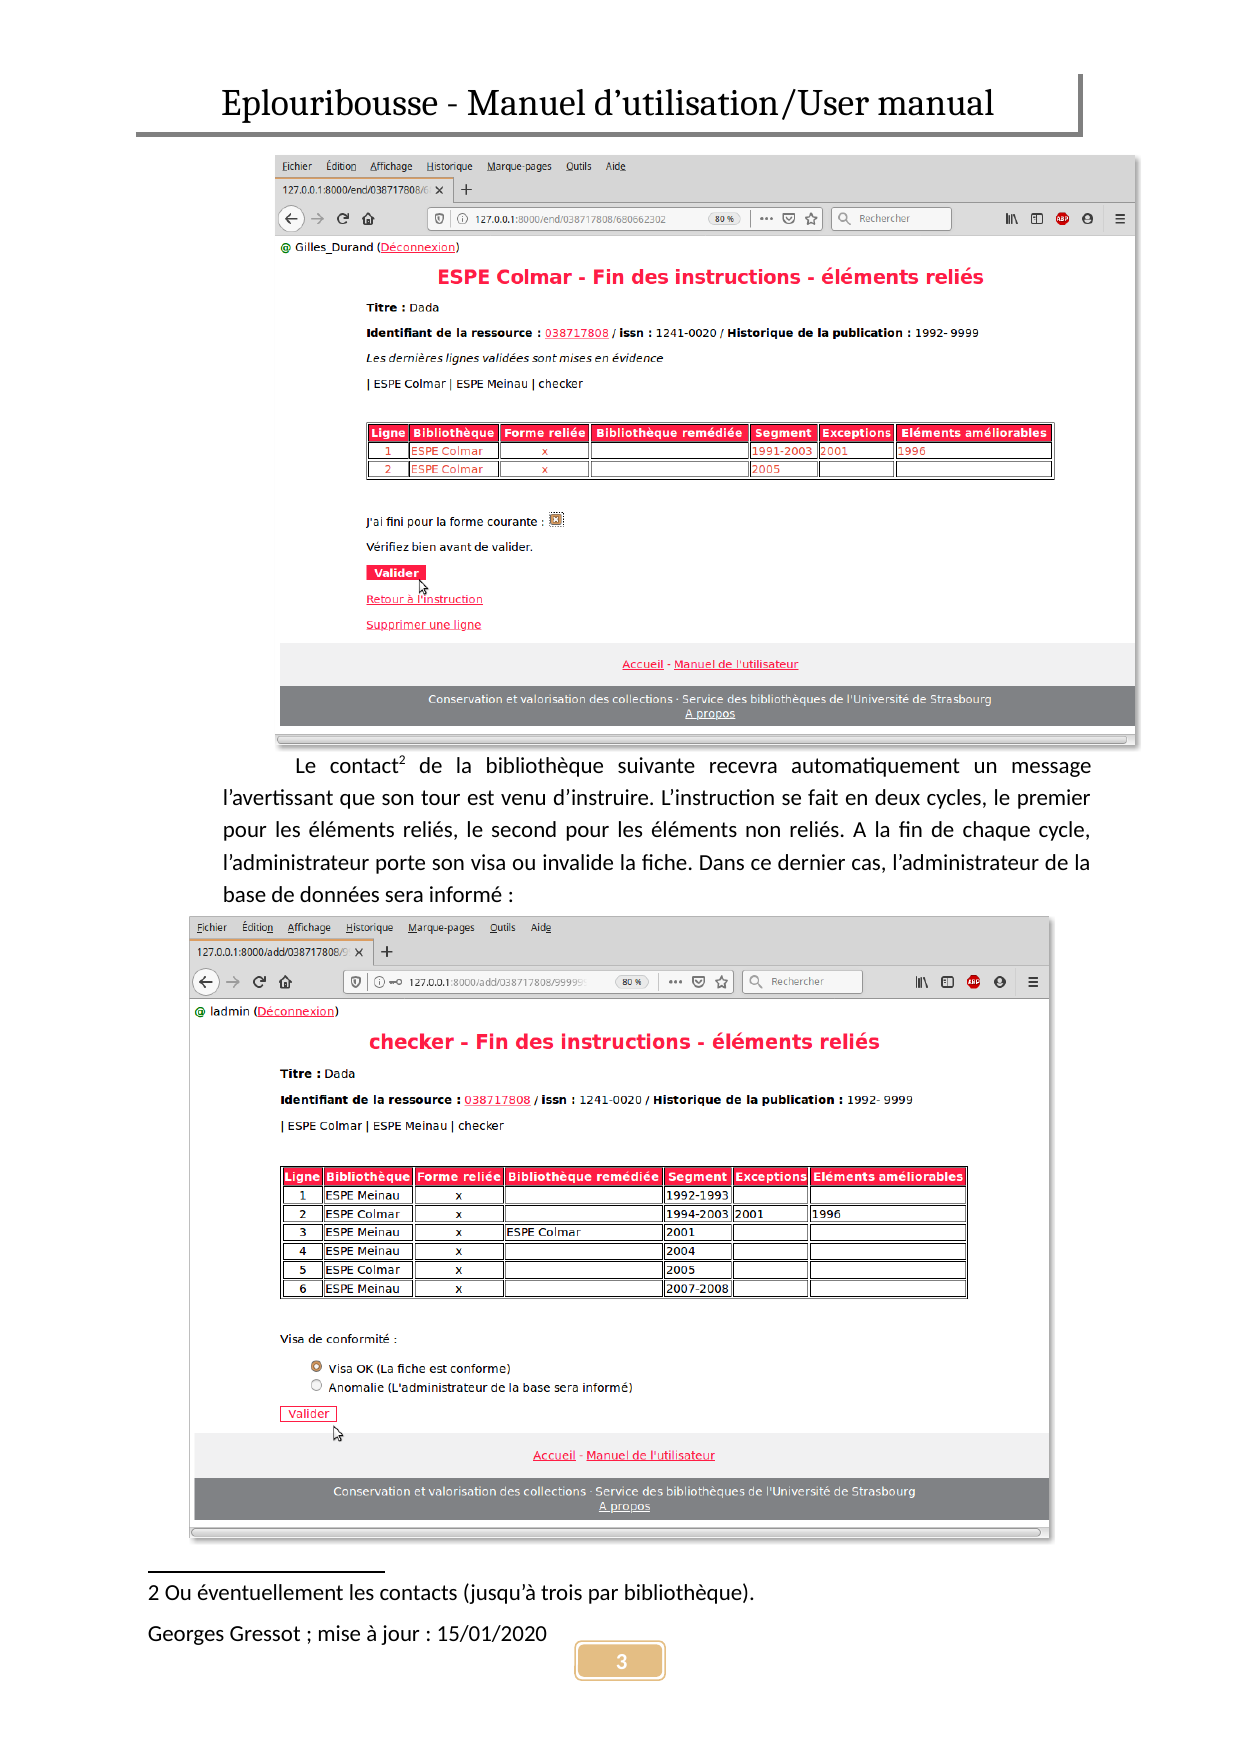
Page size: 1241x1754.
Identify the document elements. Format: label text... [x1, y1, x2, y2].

list Le contact de la bibliothèque suivante recevra automatiquement un message l’avertissant que son tour est venu d’instruire. L’instruction se fait en deux cycles, le premier pour les éléments reliés, le second pour les éléments non reliés. A la fin de chaque cycle, l’administrateur porte son visa ou invalide la fiche. Dans ce dernier cas, l’administrateur de la base de données sera informé : [223, 752, 1093, 908]
text Ou éventuellement les contacts (jusqu’à trois par bibliothèque). [148, 1578, 1093, 1606]
picture [185, 912, 1055, 1545]
picture [271, 151, 1142, 752]
